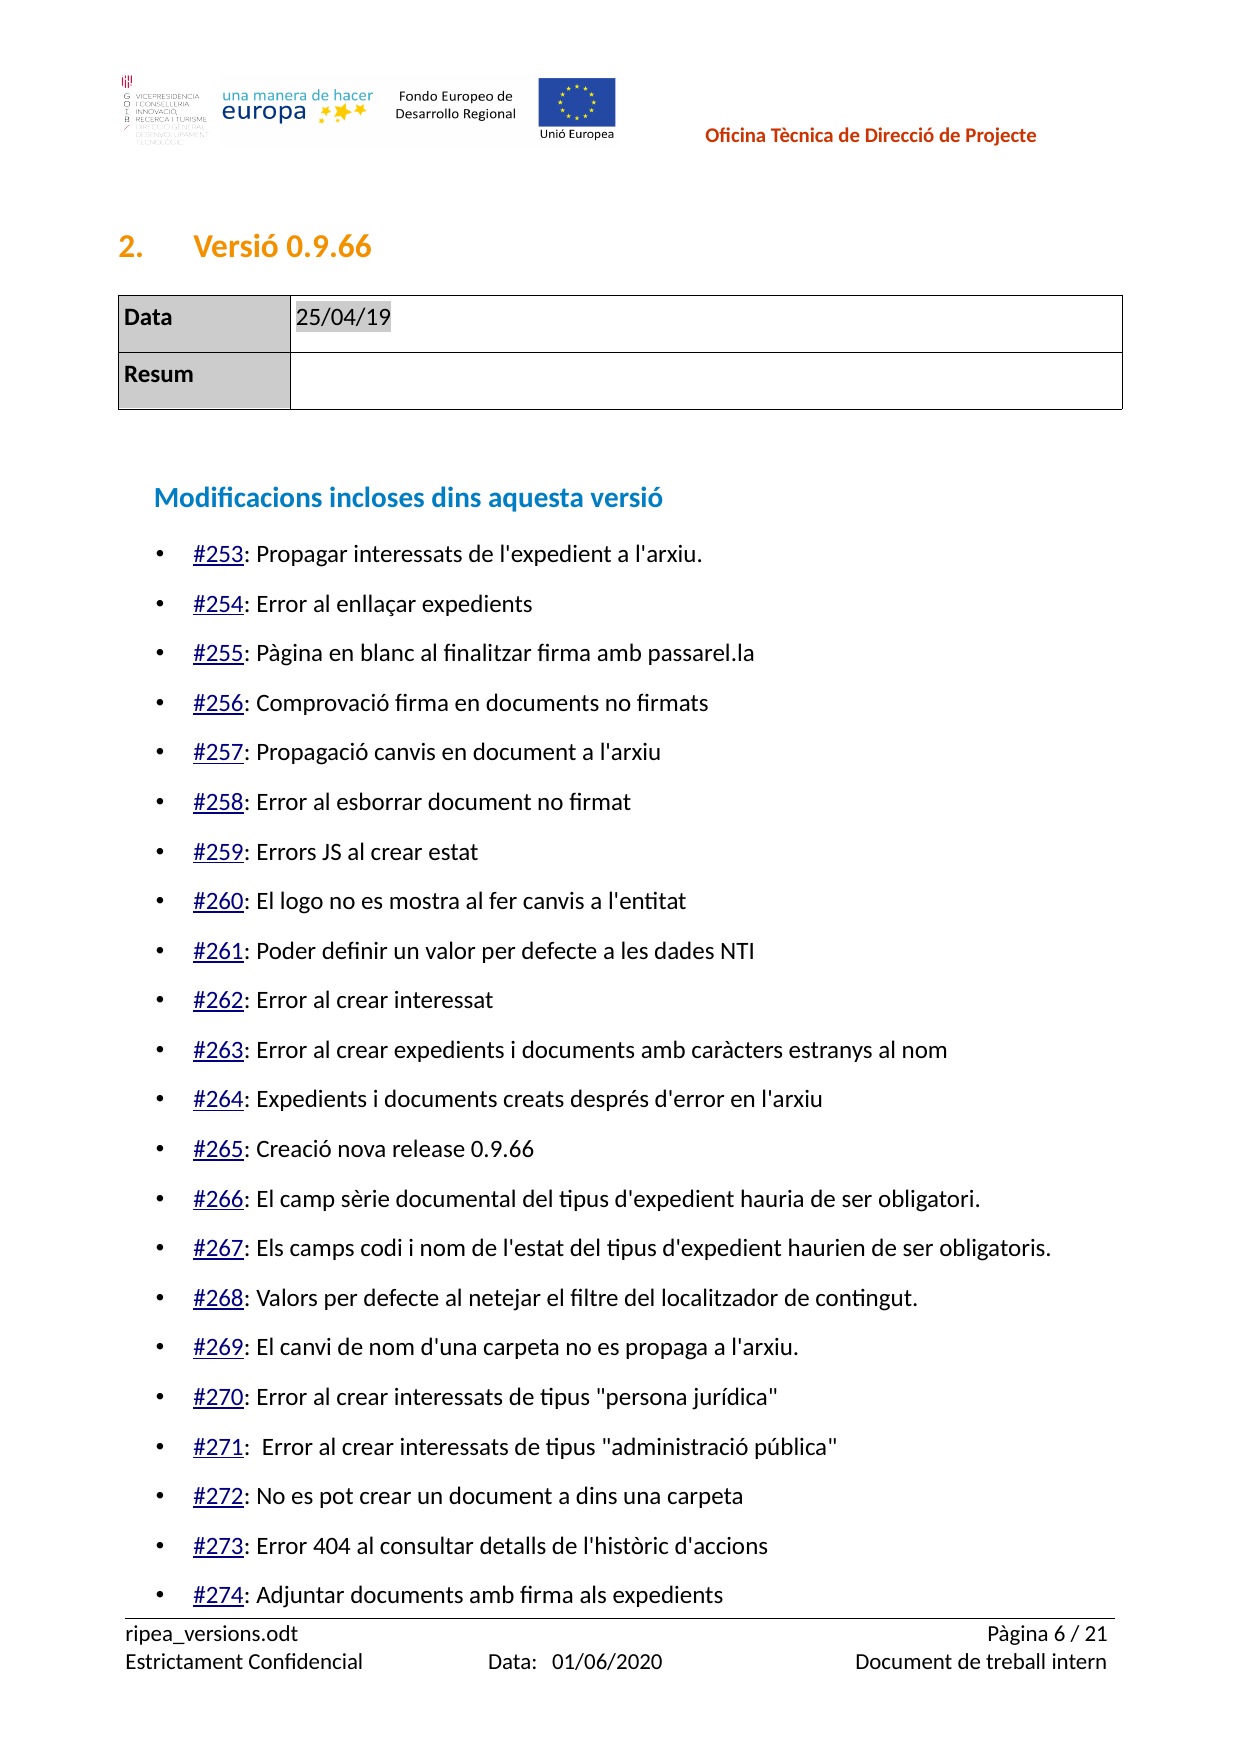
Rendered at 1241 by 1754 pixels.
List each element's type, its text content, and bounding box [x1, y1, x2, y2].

list #258: Error al esborrar document no firmat [156, 786, 1122, 817]
list #268: Valors per defecte al netejar el filtre del localitzador de contingut. [156, 1282, 1122, 1312]
list #273: Error 404 al consultar detalls de l'històric d'accions [156, 1530, 1122, 1560]
list #272: No es pot crear un document a dins una carpeta [156, 1480, 1122, 1511]
list #263: Error al crear expedients i documents amb caràcters estranys al nom [156, 1034, 1122, 1064]
list #261: Poder definir un valor per defecte a les dades NTI [156, 935, 1122, 965]
picture [118, 73, 213, 147]
list #270: Error al crear interessats de tipus "persona jurídica" [156, 1381, 1122, 1412]
list #259: Errors JS al crear estat [156, 836, 1122, 866]
list #256: Comprovació firma en documents no firmats [156, 687, 1122, 717]
subtitle Modificacions incloses dins aquesta versió [153, 479, 1122, 514]
list #253: Propagar interessats de l'expedient a l'arxiu. [156, 538, 1122, 569]
picture [219, 73, 621, 147]
list #266: El camp sèrie documental del tipus d'expedient hauria de ser obligatori. [156, 1183, 1122, 1213]
list #260: El logo no es mostra al fer canvis a l'entitat [156, 885, 1122, 916]
list #257: Propagació canvis en document a l'arxiu [156, 736, 1122, 767]
list #262: Error al crear interessat [156, 984, 1122, 1015]
table_header 25/04/19 [291, 296, 1122, 352]
list #254: Error al enllaçar expedients [156, 588, 1122, 618]
list #274: Adjuntar documents amb firma als expedients [156, 1579, 1122, 1610]
list #267: Els camps codi i nom de l'estat del tipus d'expedient haurien de ser obligatoris. [156, 1232, 1122, 1263]
list #264: Expedients i documents creats després d'error en l'arxiu [156, 1083, 1122, 1114]
table_cell [291, 353, 1122, 408]
subtitle Versió 0.9.66 [118, 225, 1122, 266]
list #255: Pàgina en blanc al finalitzar firma amb passarel.la [156, 637, 1122, 668]
list #265: Creació nova release 0.9.66 [156, 1133, 1122, 1164]
table_cell Resum [119, 353, 290, 408]
list #271: Error al crear interessats de tipus "administració pública" [156, 1431, 1122, 1461]
table_header Data [119, 296, 290, 352]
list #269: El canvi de nom d'una carpeta no es propaga a l'arxiu. [156, 1331, 1122, 1362]
